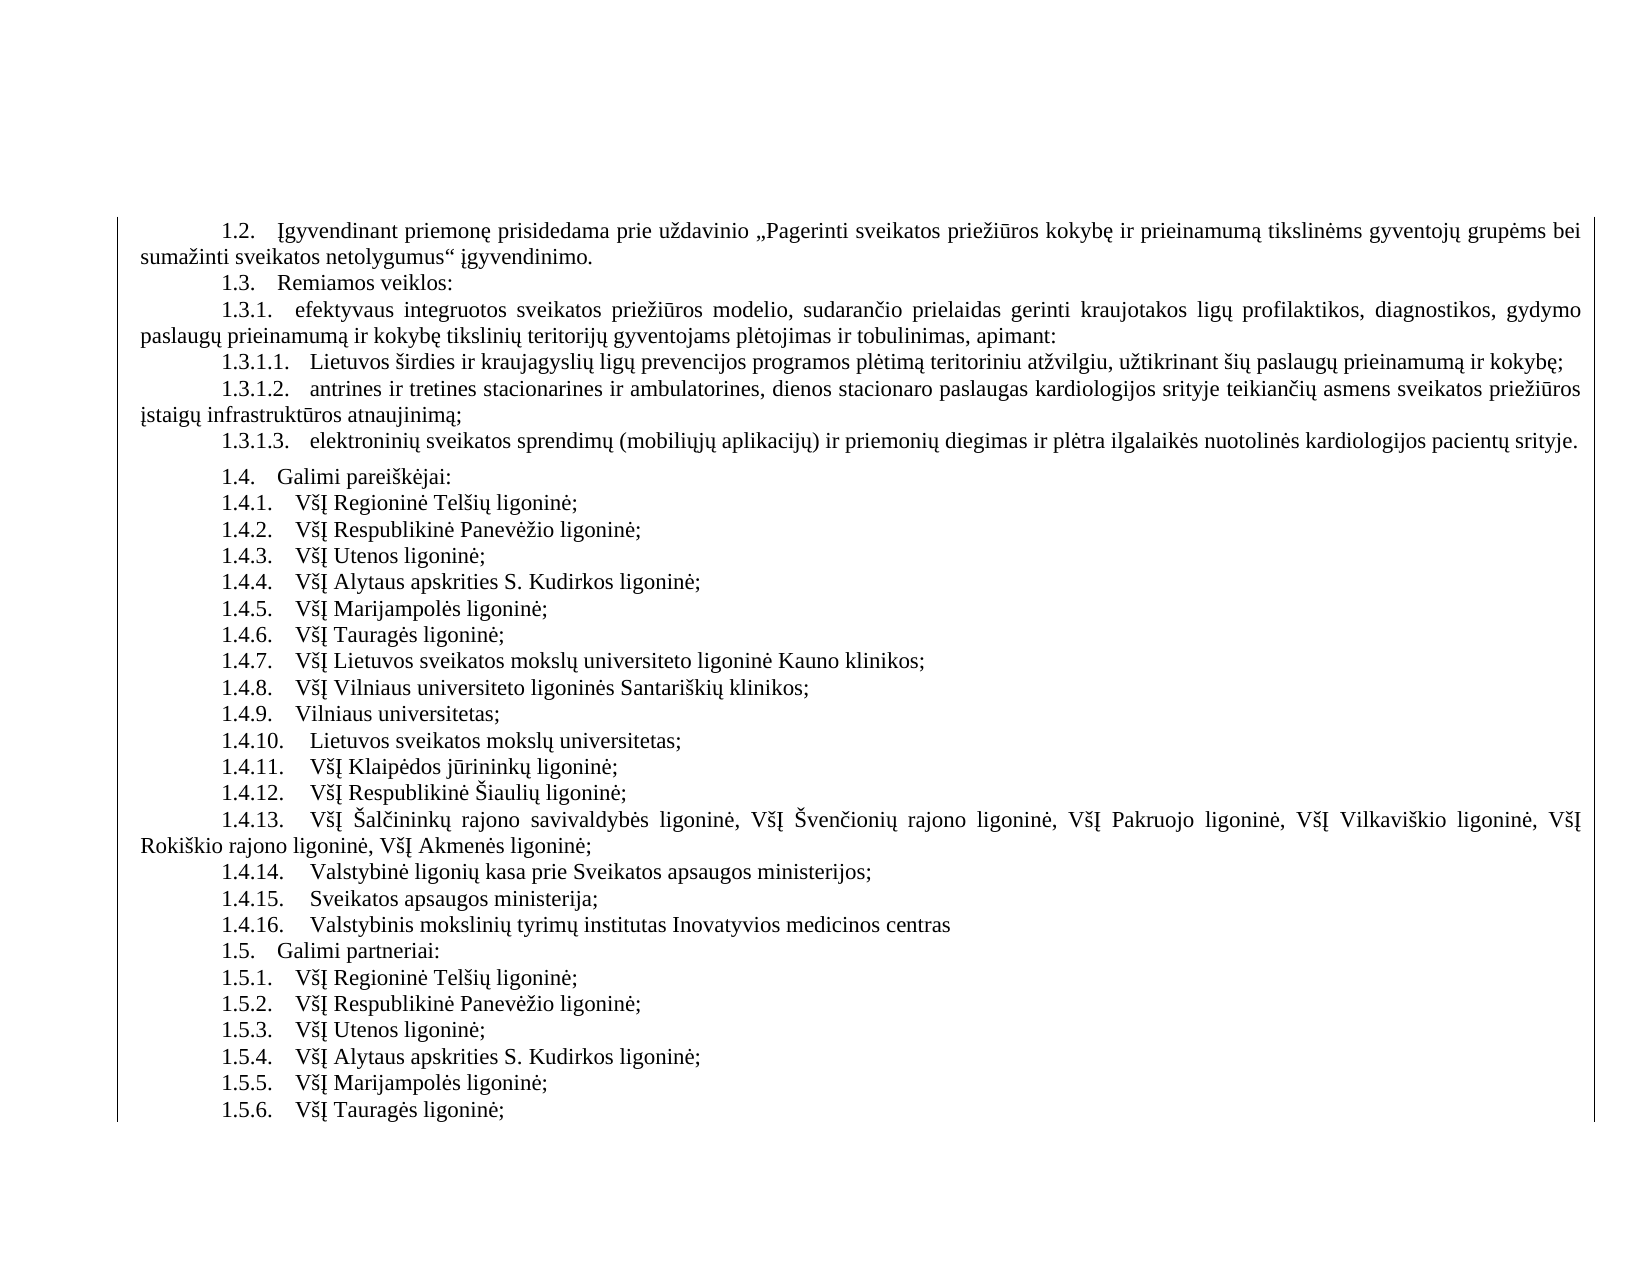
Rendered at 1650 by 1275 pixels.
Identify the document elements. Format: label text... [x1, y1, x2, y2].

table_cell 1.4. Galimi pareiškėjai: 1.4.1. VšĮ Regioninė Telšių ligoninė; 1.4.2. VšĮ Respublikinė Panevėžio ligoninė; 1.4.3. VšĮ Utenos ligoninė; 1.4.4. VšĮ Alytaus apskrities S. Kudirkos ligoninė; 1.4.5. VšĮ Marijampolės ligoninė; 1.4.6. VšĮ Tauragės ligoninė; 1.4.7. VšĮ Lietuvos sveikatos mokslų universiteto ligoninė Kauno klinikos; 1.4.8. VšĮ Vilniaus universiteto ligoninės Santariškių klinikos; 1.4.9. Vilniaus universitetas; 1.4.10. Lietuvos sveikatos mokslų universitetas; 1.4.11. VšĮ Klaipėdos jūrininkų ligoninė; 1.4.12. VšĮ Respublikinė Šiaulių ligoninė; 1.4.13. VšĮ Šalčininkų rajono savivaldybės ligoninė, VšĮ Švenčionių rajono ligoninė, VšĮ Pakruojo ligoninė, VšĮ Vilkaviškio ligoninė, VšĮ Rokiškio rajono ligoninė, VšĮ Akmenės ligoninė; 1.4.14. Valstybinė ligonių kasa prie Sveikatos apsaugos ministerijos; 1.4.15. Sveikatos apsaugos ministerija; 1.4.16. Valstybinis mokslinių tyrimų institutas Inovatyvios medicinos centras 1.5. Galimi partneriai: 1.5.1. VšĮ Regioninė Telšių ligoninė; 1.5.2. VšĮ Respublikinė Panevėžio ligoninė; 1.5.3. VšĮ Utenos ligoninė; 1.5.4. VšĮ Alytaus apskrities S. Kudirkos ligoninė; 1.5.5. VšĮ Marijampolės ligoninė; 1.5.6. VšĮ Tauragės ligoninė; [118, 463, 1594, 1122]
table_cell 1.2. Įgyvendinant priemonę prisidedama prie uždavinio „Pagerinti sveikatos priežiūros kokybę ir prieinamumą tikslinėms gyventojų grupėms bei sumažinti sveikatos netolygumus“ įgyvendinimo. 1.3. Remiamos veiklos: 1.3.1. efektyvaus integruotos sveikatos priežiūros modelio, sudarančio prielaidas gerinti kraujotakos ligų profilaktikos, diagnostikos, gydymo paslaugų prieinamumą ir kokybę tikslinių teritorijų gyventojams plėtojimas ir tobulinimas, apimant: 1.3.1.1. Lietuvos širdies ir kraujagyslių ligų prevencijos programos plėtimą teritoriniu atžvilgiu, užtikrinant šių paslaugų prieinamumą ir kokybę; 1.3.1.2. antrines ir tretines stacionarines ir ambulatorines, dienos stacionaro paslaugas kardiologijos srityje teikiančių asmens sveikatos priežiūros įstaigų infrastruktūros atnaujinimą; 1.3.1.3. elektroninių sveikatos sprendimų (mobiliųjų aplikacijų) ir priemonių diegimas ir plėtra ilgalaikės nuotolinės kardiologijos pacientų srityje. [118, 217, 1594, 463]
